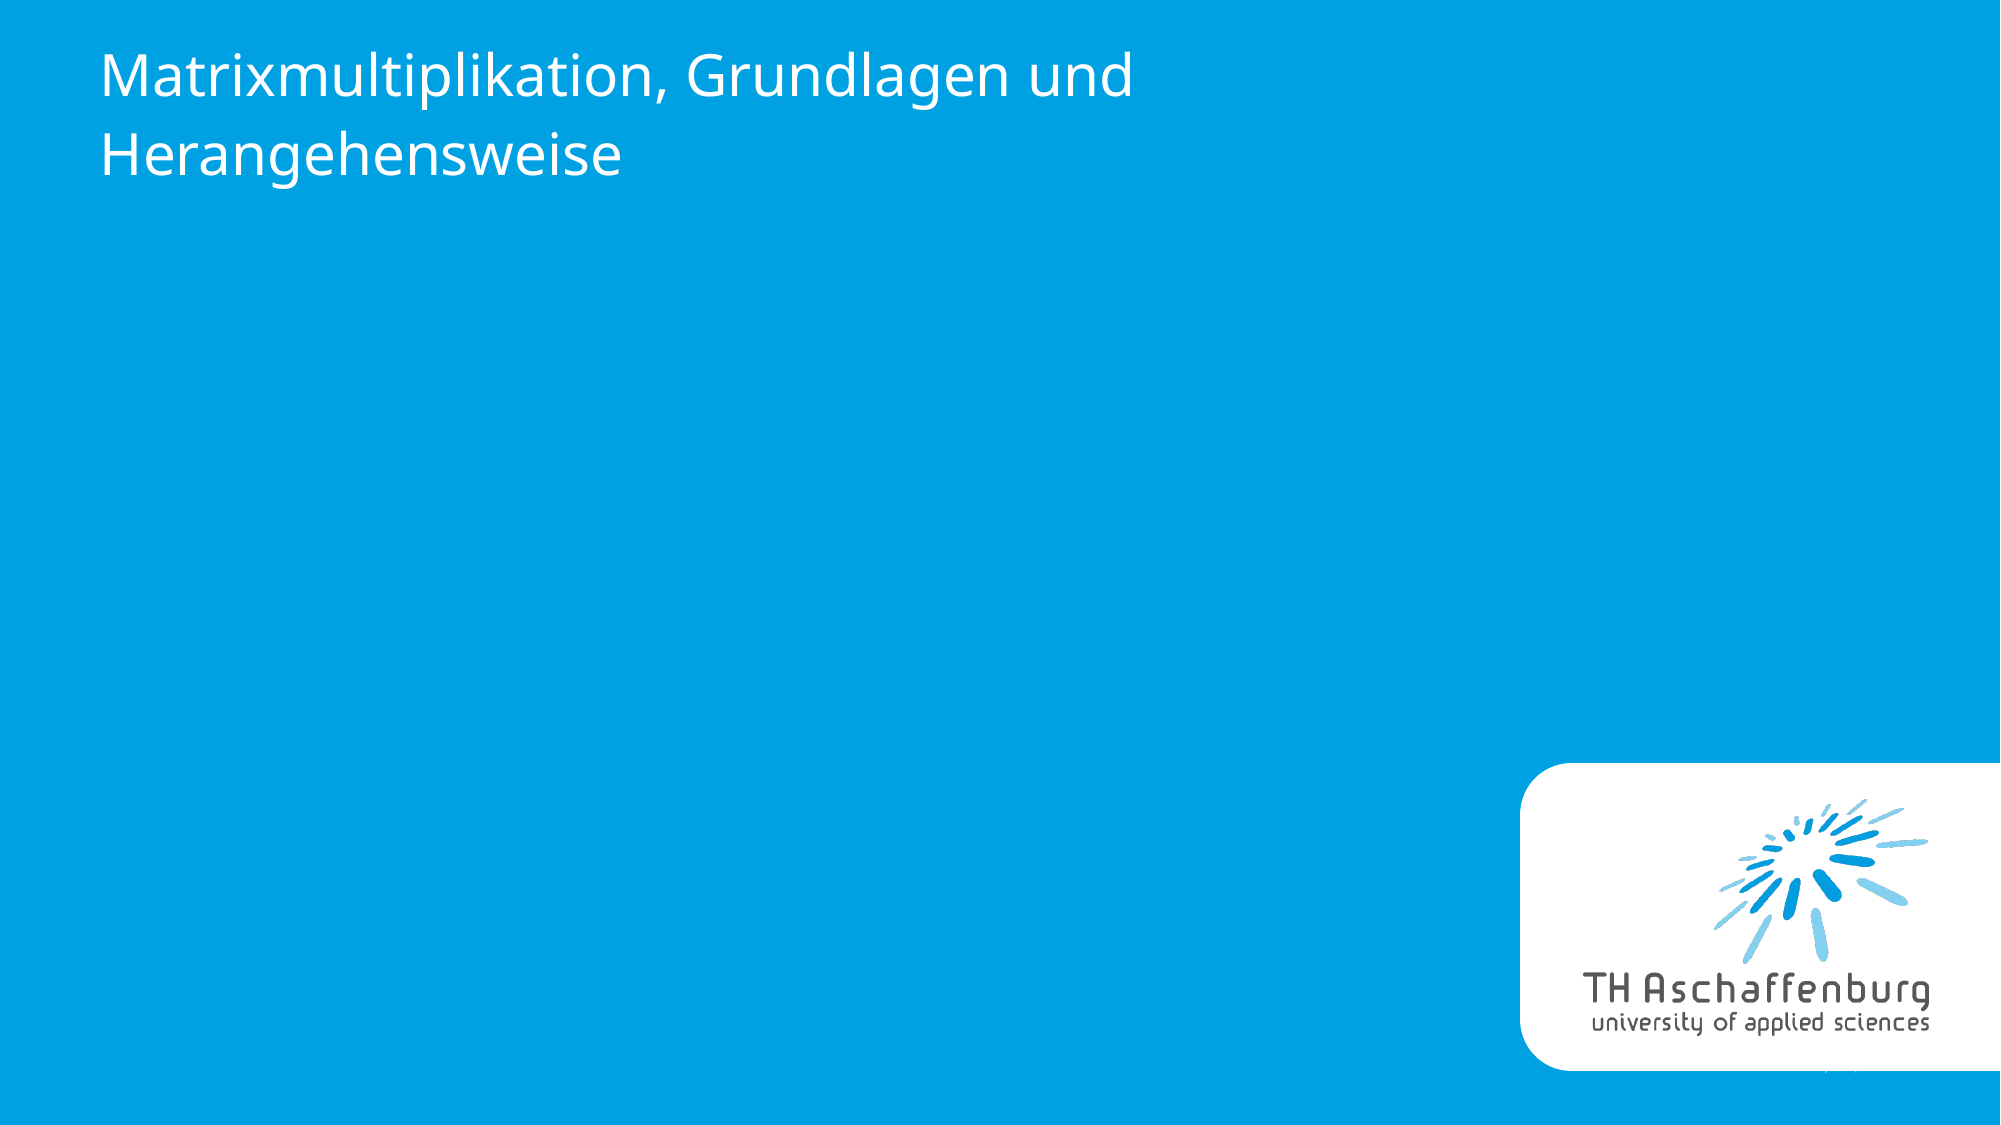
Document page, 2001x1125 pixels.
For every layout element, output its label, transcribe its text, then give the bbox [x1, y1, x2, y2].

title Matrixmultiplikation, Grundlagen und Herangehensweise [99, 33, 1600, 194]
picture [1583, 799, 1929, 1036]
